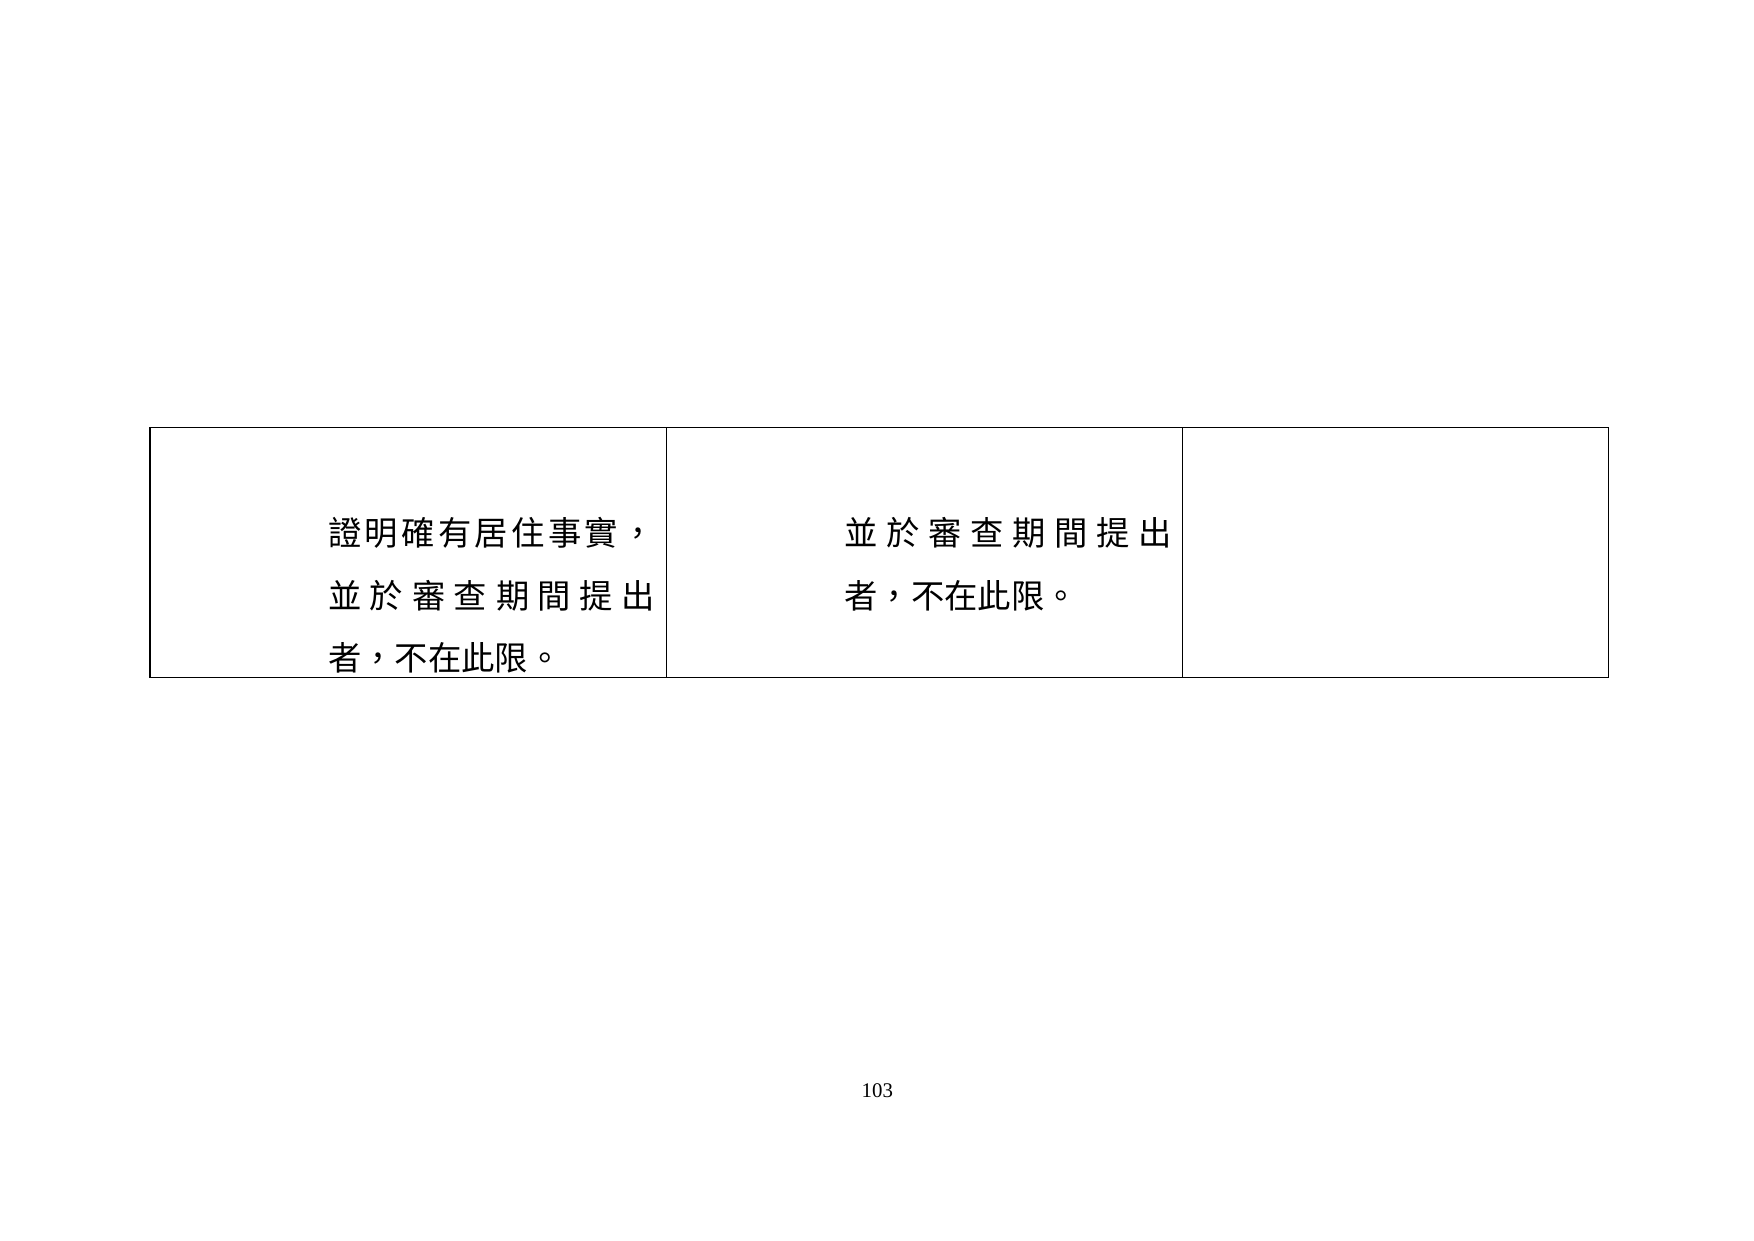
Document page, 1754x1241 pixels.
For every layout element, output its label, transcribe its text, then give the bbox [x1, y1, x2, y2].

table_cell 證明確有居住事實，並於審查期間提出者，不在此限。 [151, 428, 666, 677]
table_cell [1183, 428, 1608, 677]
table_cell 並於審查期間提出者，不在此限。 [667, 428, 1182, 677]
